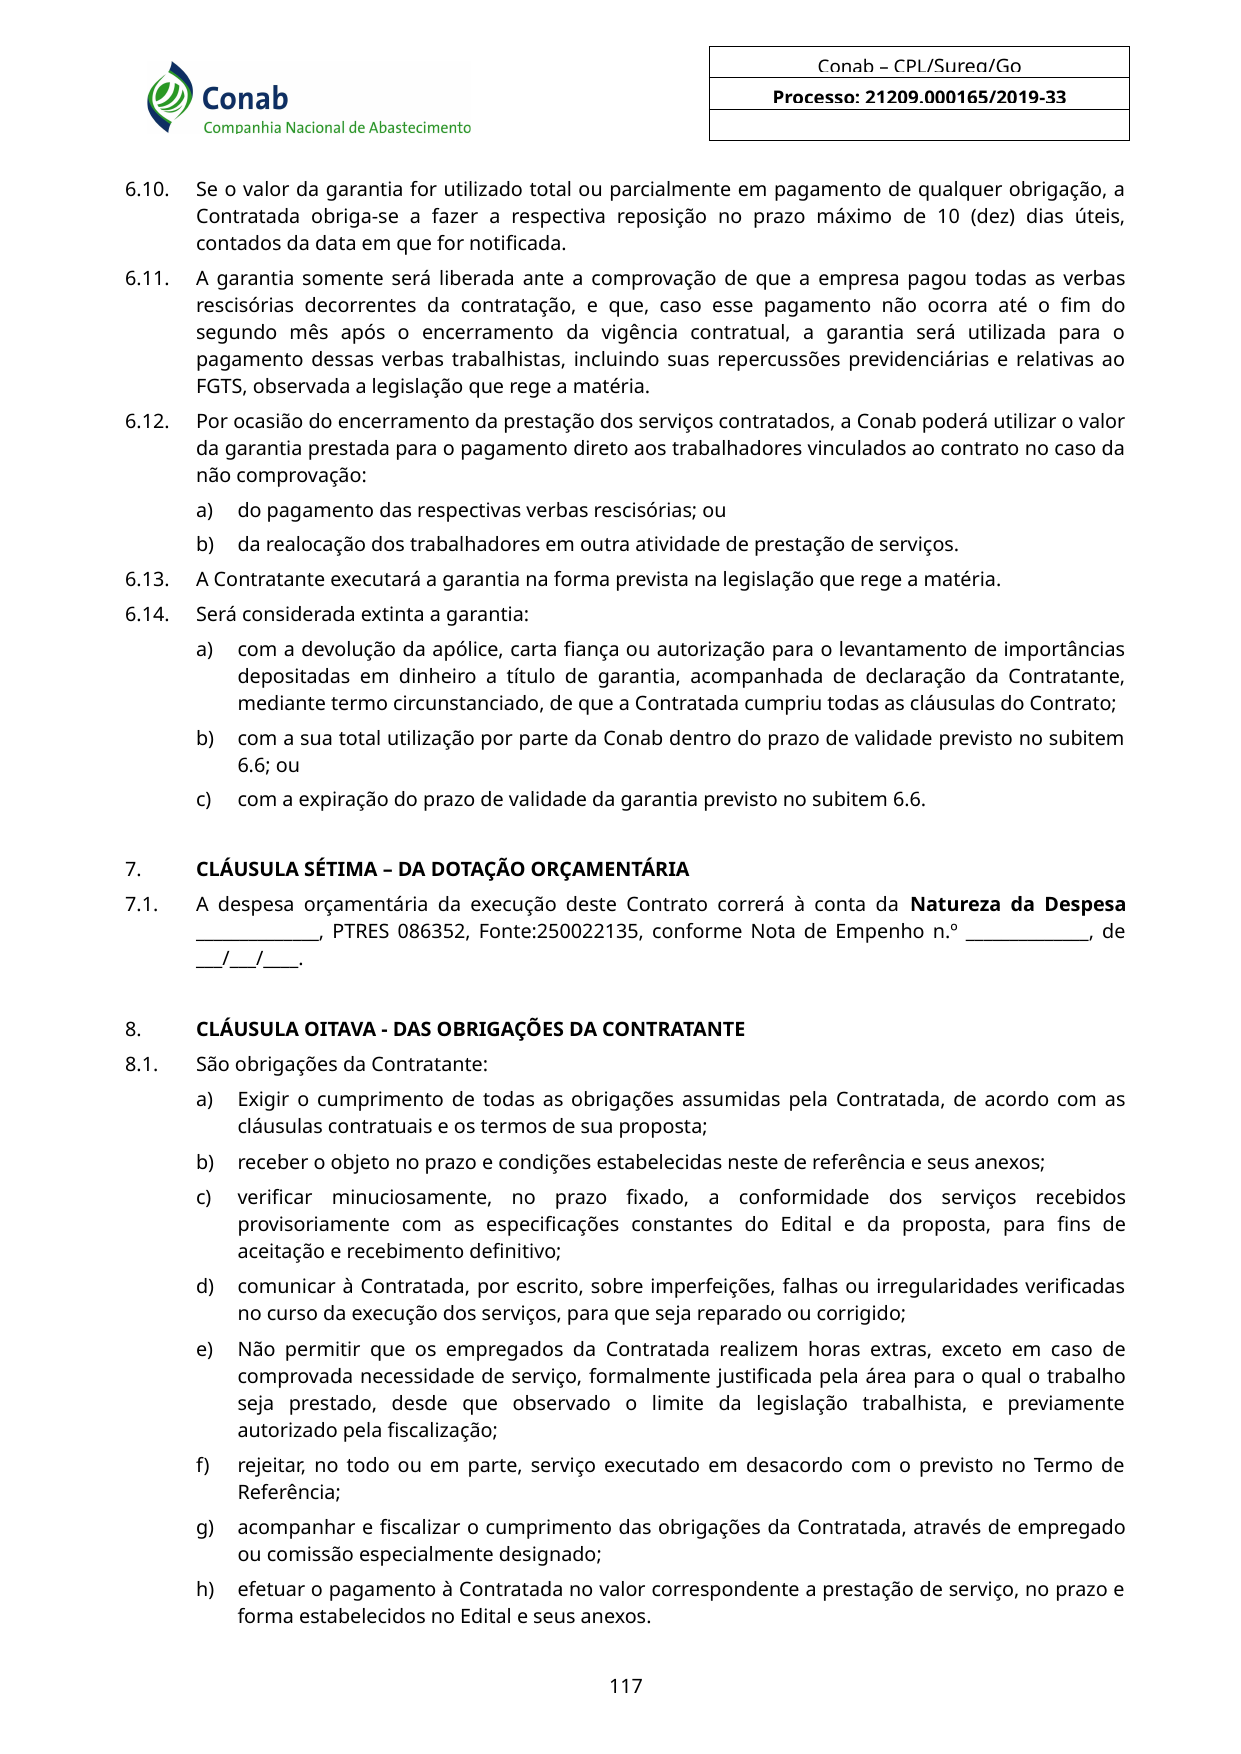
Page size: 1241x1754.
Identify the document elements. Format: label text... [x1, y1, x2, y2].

list CLÁUSULA SÉTIMA – DA DOTAÇÃO ORÇAMENTÁRIA [125, 855, 1127, 882]
list A despesa orçamentária da execução deste Contrato correrá à conta da Natureza da Despesa ______________, PTRES 086352, Fonte:250022135, conforme Nota de Empenho n.º ______________, de ___/___/____. [125, 891, 1127, 971]
list Exigir o cumprimento de todas as obrigações assumidas pela Contratada, de acordo com as cláusulas contratuais e os termos de sua proposta; [196, 1086, 1127, 1140]
list CLÁUSULA OITAVA - DAS OBRIGAÇÕES DA CONTRATANTE [125, 1015, 1127, 1042]
list A Contratante executará a garantia na forma prevista na legislação que rege a matéria. [125, 566, 1127, 592]
list Será considerada extinta a garantia: [125, 600, 1127, 627]
list do pagamento das respectivas verbas rescisórias; ou [196, 496, 1127, 523]
list efetuar o pagamento à Contratada no valor correspondente a prestação de serviço, no prazo e forma estabelecidos no Edital e seus anexos. [196, 1576, 1127, 1630]
list com a expiração do prazo de validade da garantia previsto no subitem 6.6. [196, 786, 1127, 813]
list receber o objeto no prazo e condições estabelecidas neste de referência e seus anexos; [196, 1148, 1127, 1175]
list A garantia somente será liberada ante a comprovação de que a empresa pagou todas as verbas rescisórias decorrentes da contratação, e que, caso esse pagamento não ocorra até o fim do segundo mês após o encerramento da vigência contratual, a garantia será utilizada para o pagamento dessas verbas trabalhistas, incluindo suas repercussões previdenciárias e relativas ao FGTS, observada a legislação que rege a matéria. [125, 264, 1127, 399]
picture [147, 61, 471, 134]
list verificar minuciosamente, no prazo fixado, a conformidade dos serviços recebidos provisoriamente com as especificações constantes do Edital e da proposta, para fins de aceitação e recebimento definitivo; [196, 1183, 1127, 1264]
list Por ocasião do encerramento da prestação dos serviços contratados, a Conab poderá utilizar o valor da garantia prestada para o pagamento direto aos trabalhadores vinculados ao contrato no caso da não comprovação: [125, 407, 1127, 488]
list São obrigações da Contratante: [125, 1050, 1127, 1077]
list Não permitir que os empregados da Contratada realizem horas extras, exceto em caso de comprovada necessidade de serviço, formalmente justificada pela área para o qual o trabalho seja prestado, desde que observado o limite da legislação trabalhista, e previamente autorizado pela fiscalização; [196, 1335, 1127, 1443]
list comunicar à Contratada, por escrito, sobre imperfeições, falhas ou irregularidades verificadas no curso da execução dos serviços, para que seja reparado ou corrigido; [196, 1273, 1127, 1327]
list com a sua total utilização por parte da Conab dentro do prazo de validade previsto no subitem 6.6; ou [196, 724, 1127, 778]
list acompanhar e fiscalizar o cumprimento das obrigações da Contratada, através de empregado ou comissão especialmente designado; [196, 1513, 1127, 1567]
list com a devolução da apólice, carta fiança ou autorização para o levantamento de importâncias depositadas em dinheiro a título de garantia, acompanhada de declaração da Contratante, mediante termo circunstanciado, de que a Contratada cumpriu todas as cláusulas do Contrato; [196, 635, 1127, 716]
list rejeitar, no todo ou em parte, serviço executado em desacordo com o previsto no Termo de Referência; [196, 1451, 1127, 1505]
list da realocação dos trabalhadores em outra atividade de prestação de serviços. [196, 531, 1127, 558]
list Se o valor da garantia for utilizado total ou parcialmente em pagamento de qualquer obrigação, a Contratada obriga-se a fazer a respectiva reposição no prazo máximo de 10 (dez) dias úteis, contados da data em que for notificada. [125, 176, 1127, 257]
